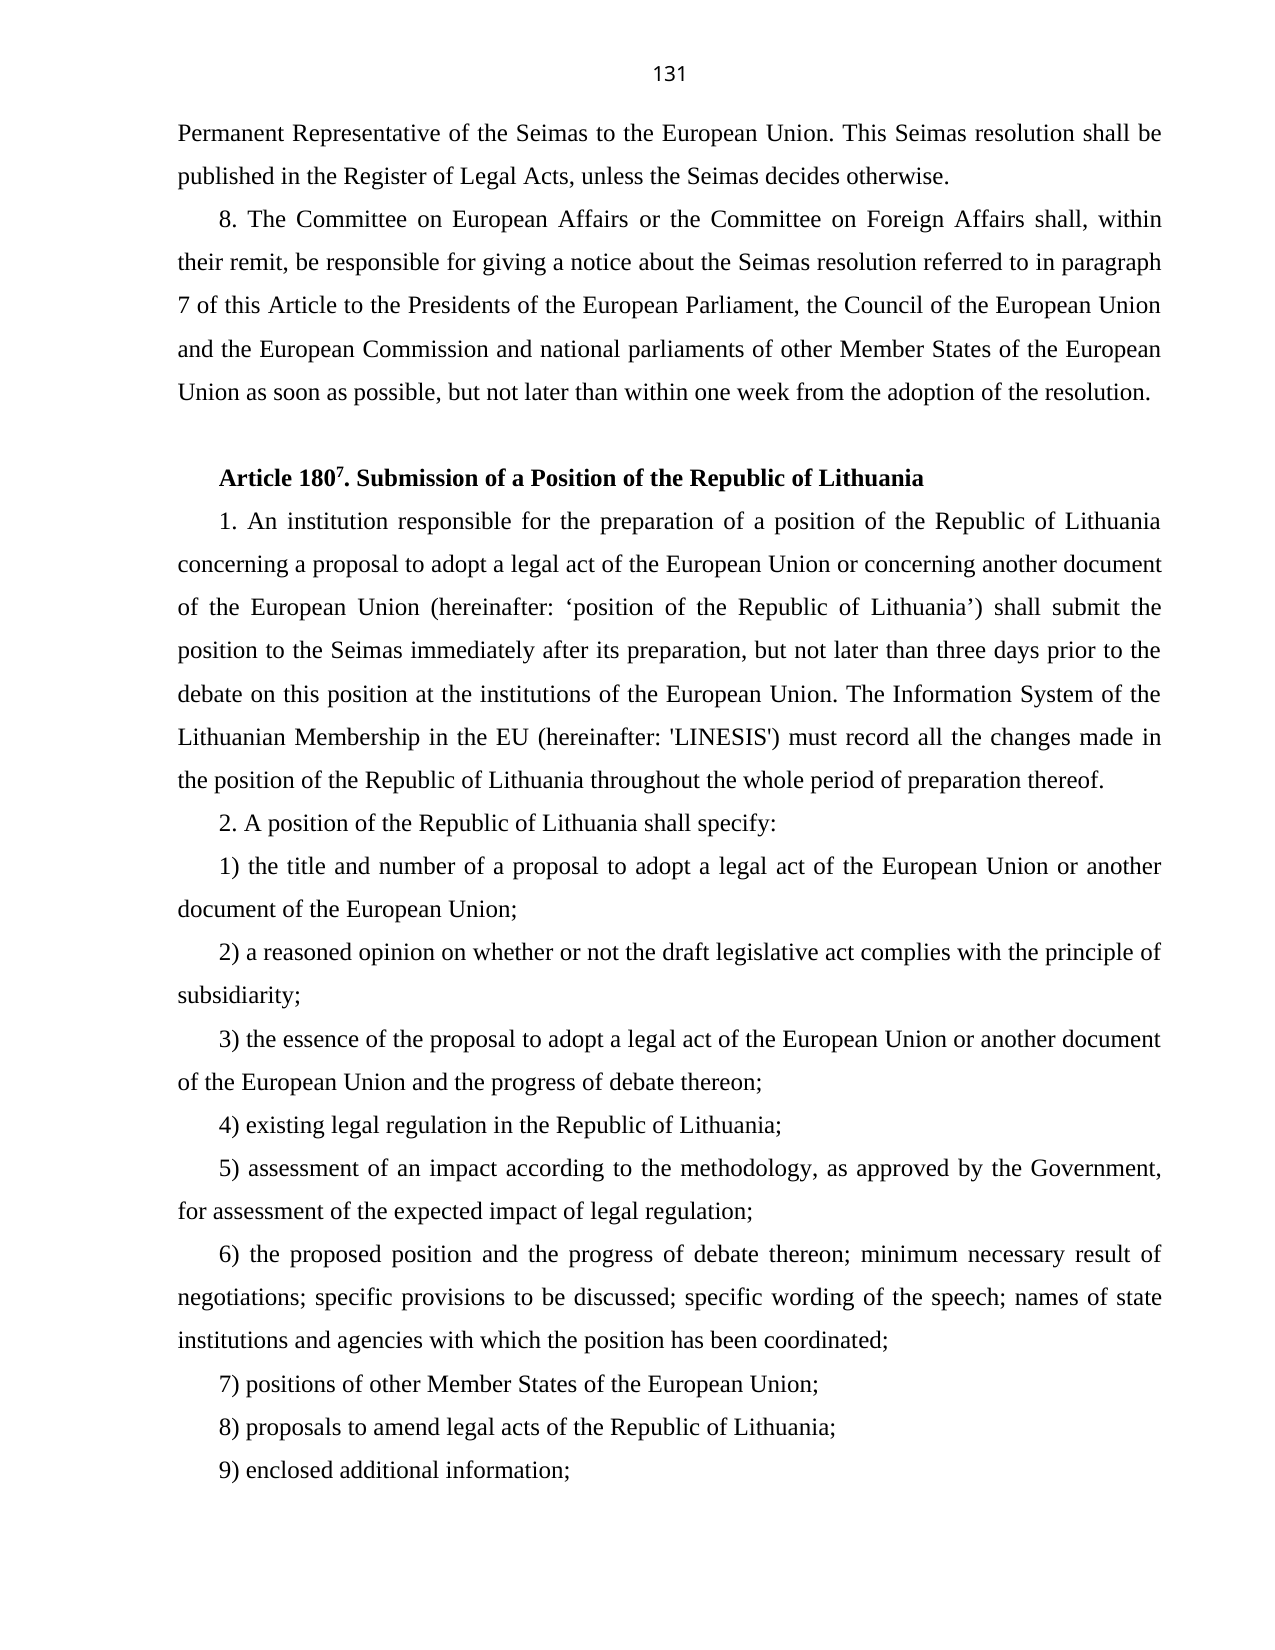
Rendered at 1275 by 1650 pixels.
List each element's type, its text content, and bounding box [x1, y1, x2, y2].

text Permanent Representative of the Seimas to the European Union. This Seimas resolution shall be published in the Register of Legal Acts, unless the Seimas decides otherwise. [177, 118, 1163, 190]
text 8) proposals to amend legal acts of the Republic of Lithuania; [177, 1412, 1163, 1441]
text 1. An institution responsible for the preparation of a position of the Republic of Lithuania concerning a proposal to adopt a legal act of the European Union or concerning another document of the European Union (hereinafter: ‘position of the Republic of Lithuania’) shall submit the position to the Seimas immediately after its preparation, but not later than three days prior to the debate on this position at the institutions of the European Union. The Information System of the Lithuanian Membership in the EU (hereinafter: 'LINESIS') must record all the changes made in the position of the Republic of Lithuania throughout the whole period of preparation thereof. [177, 506, 1163, 794]
text 8. The Committee on European Affairs or the Committee on Foreign Affairs shall, within their remit, be responsible for giving a notice about the Seimas resolution referred to in paragraph 7 of this Article to the Presidents of the European Parliament, the Council of the European Union and the European Commission and national parliaments of other Member States of the European Union as soon as possible, but not later than within one week from the adoption of the resolution. [177, 204, 1163, 406]
text Article 1807. Submission of a Position of the Republic of Lithuania [177, 463, 1163, 492]
text 1) the title and number of a proposal to adopt a legal act of the European Union or another document of the European Union; [177, 851, 1163, 923]
text 4) existing legal regulation in the Republic of Lithuania; [177, 1110, 1163, 1139]
text 2) a reasoned opinion on whether or not the draft legislative act complies with the principle of subsidiarity; [177, 937, 1163, 1009]
text 5) assessment of an impact according to the methodology, as approved by the Government, for assessment of the expected impact of legal regulation; [177, 1153, 1163, 1225]
text 6) the proposed position and the progress of debate thereon; minimum necessary result of negotiations; specific provisions to be discussed; specific wording of the speech; names of state institutions and agencies with which the position has been coordinated; [177, 1239, 1163, 1354]
text 9) enclosed additional information; [177, 1455, 1163, 1484]
text 3) the essence of the proposal to adopt a legal act of the European Union or another document of the European Union and the progress of debate thereon; [177, 1024, 1163, 1096]
text 7) positions of other Member States of the European Union; [177, 1369, 1163, 1397]
text 2. A position of the Republic of Lithuania shall specify: [177, 808, 1163, 837]
